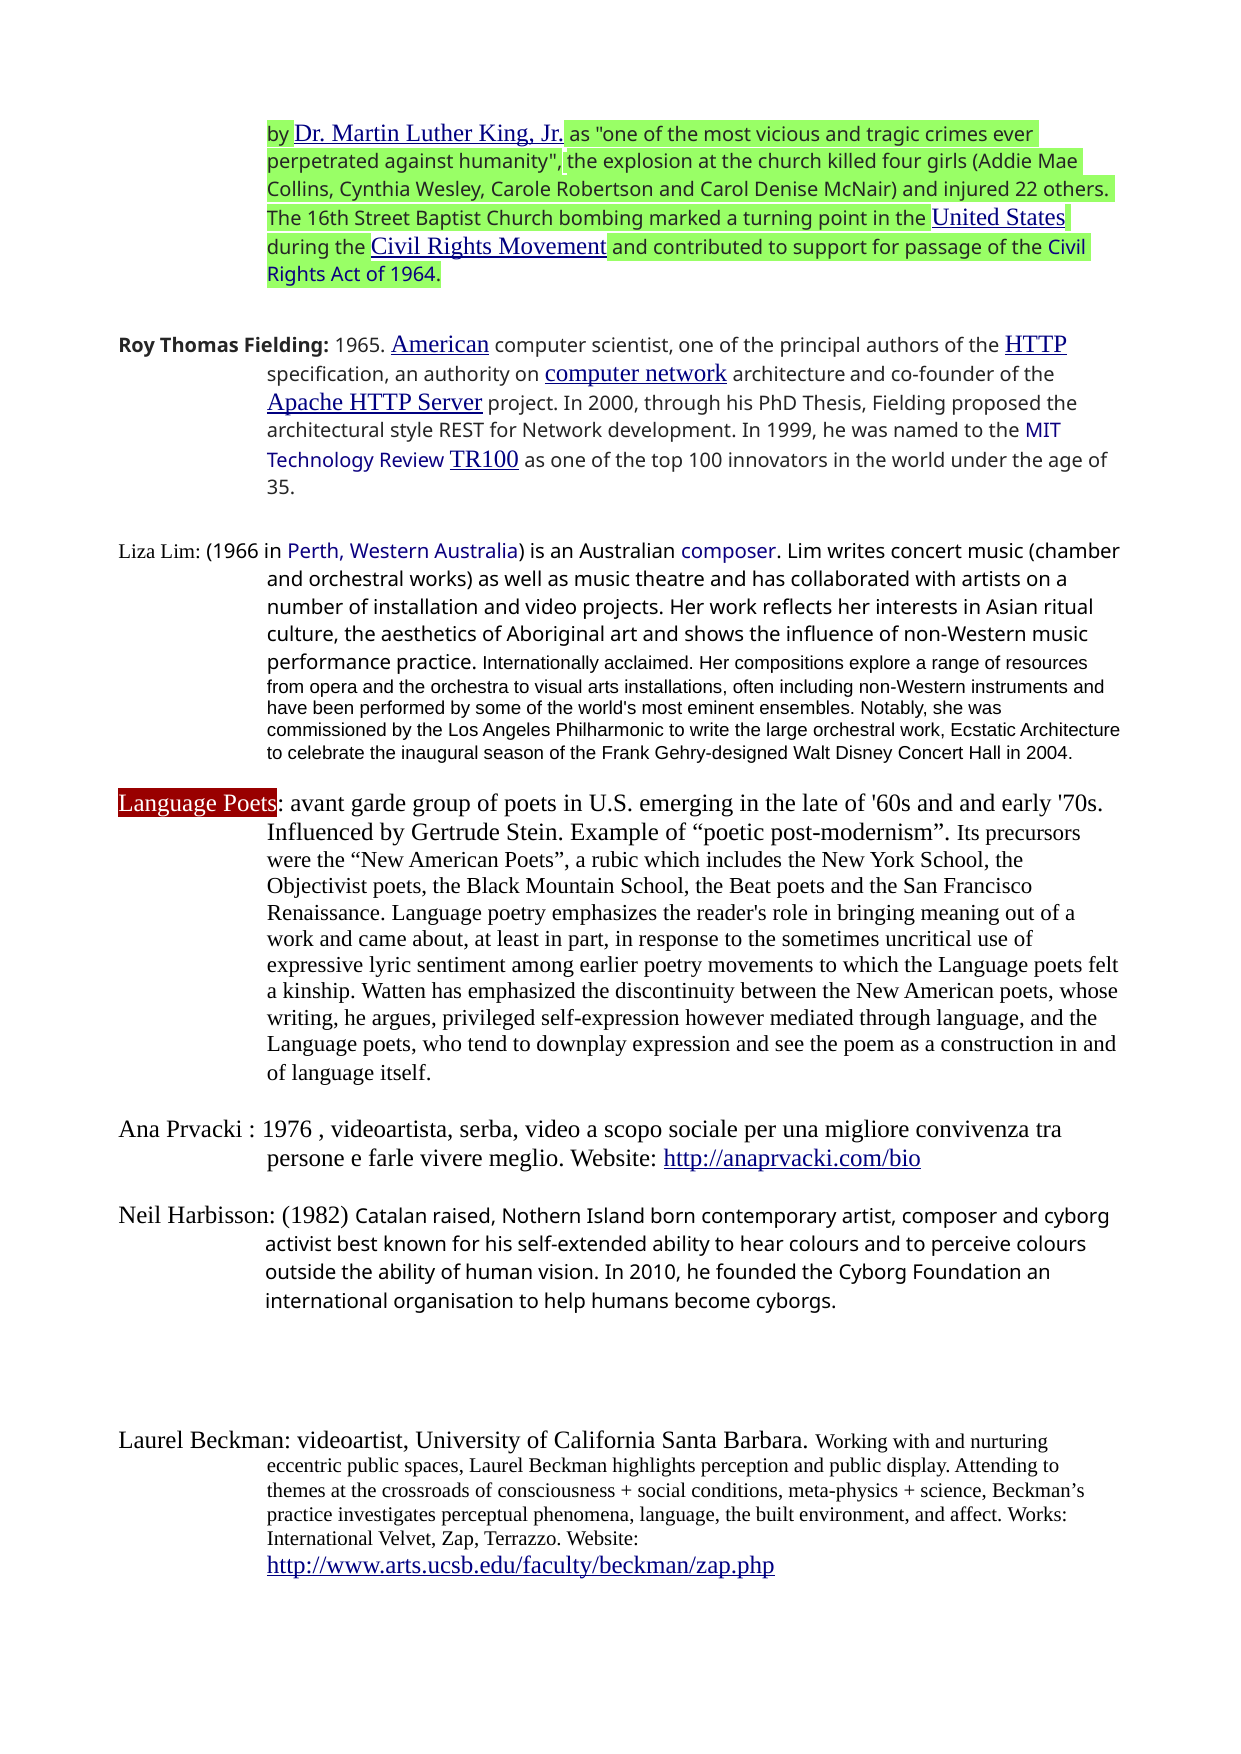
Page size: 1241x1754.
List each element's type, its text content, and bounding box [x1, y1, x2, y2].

text Ana Prvacki : 1976 , videoartista, serba, video a scopo sociale per una migliore convivenza tra persone e farle vivere meglio. Website: http://anaprvacki.com/bio [118, 1114, 1122, 1172]
text by Dr. Martin Luther King, Jr. as "one of the most vicious and tragic crimes ever perpetrated against humanity", the explosion at the church killed four girls (Addie Mae Collins, Cynthia Wesley, Carole Robertson and Carol Denise McNair) and injured 22 others. The 16th Street Baptist Church bombing marked a turning point in the United States during the Civil Rights Movement and contributed to support for passage of the Civil Rights Act of 1964. [118, 118, 1122, 288]
text Language Poets: avant garde group of poets in U.S. emerging in the late of '60s and and early '70s. Influenced by Gertrude Stein. Example of “poetic post-modernism”. Its precursors were the “New American Poets”, a rubic which includes the New York School, the Objectivist poets, the Black Mountain School, the Beat poets and the San Francisco Renaissance. Language poetry emphasizes the reader's role in bringing meaning out of a work and came about, at least in part, in response to the sometimes uncritical use of expressive lyric sentiment among earlier poetry movements to which the Language poets felt a kinship. Watten has emphasized the discontinuity between the New American poets, whose writing, he argues, privileged self-expression however mediated through language, and the Language poets, who tend to downplay expression and see the poem as a construction in and of language itself. [118, 788, 1122, 1085]
text Laurel Beckman: videoartist, University of California Santa Barbara. Working with and nurturing eccentric public spaces, Laurel Beckman highlights perception and public display. Attending to themes at the crossroads of consciousness + social conditions, meta-physics + science, Beckman’s practice investigates perceptual phenomena, language, the built environment, and affect. Works: International Velvet, Zap, Terrazzo. Website: http://www.arts.ucsb.edu/faculty/beckman/zap.php [118, 1425, 1122, 1578]
text Liza Lim: (1966 in Perth, Western Australia) is an Australian composer. Lim writes concert music (chamber and orchestral works) as well as music theatre and has collaborated with artists on a number of installation and video projects. Her work reflects her interests in Asian ritual culture, the aesthetics of Aboriginal art and shows the influence of non-Western music performance practice. Internationally acclaimed. Her compositions explore a range of resources from opera and the orchestra to visual arts installations, often including non-Western instruments and have been performed by some of the world's most eminent ensembles. Notably, she was commissioned by the Los Angeles Philharmonic to write the large orchestral work, Ecstatic Architecture to celebrate the inaugural season of the Frank Gehry-designed Walt Disney Concert Hall in 2004. [118, 537, 1122, 764]
text Neil Harbisson: (1982) Catalan raised, Nothern Island born contemporary artist, composer and cyborg activist best known for his self-extended ability to hear colours and to perceive colours outside the ability of human vision. In 2010, he founded the Cyborg Foundation an international organisation to help humans become cyborgs. [118, 1200, 1122, 1314]
text Roy Thomas Fielding: 1965. American computer scientist, one of the principal authors of the HTTP specification, an authority on computer network architecture and co-founder of the Apache HTTP Server project. In 2000, through his PhD Thesis, Fielding proposed the architectural style REST for Network development. In 1999, he was named to the MIT Technology Review TR100 as one of the top 100 innovators in the world under the age of 35. [118, 329, 1122, 500]
